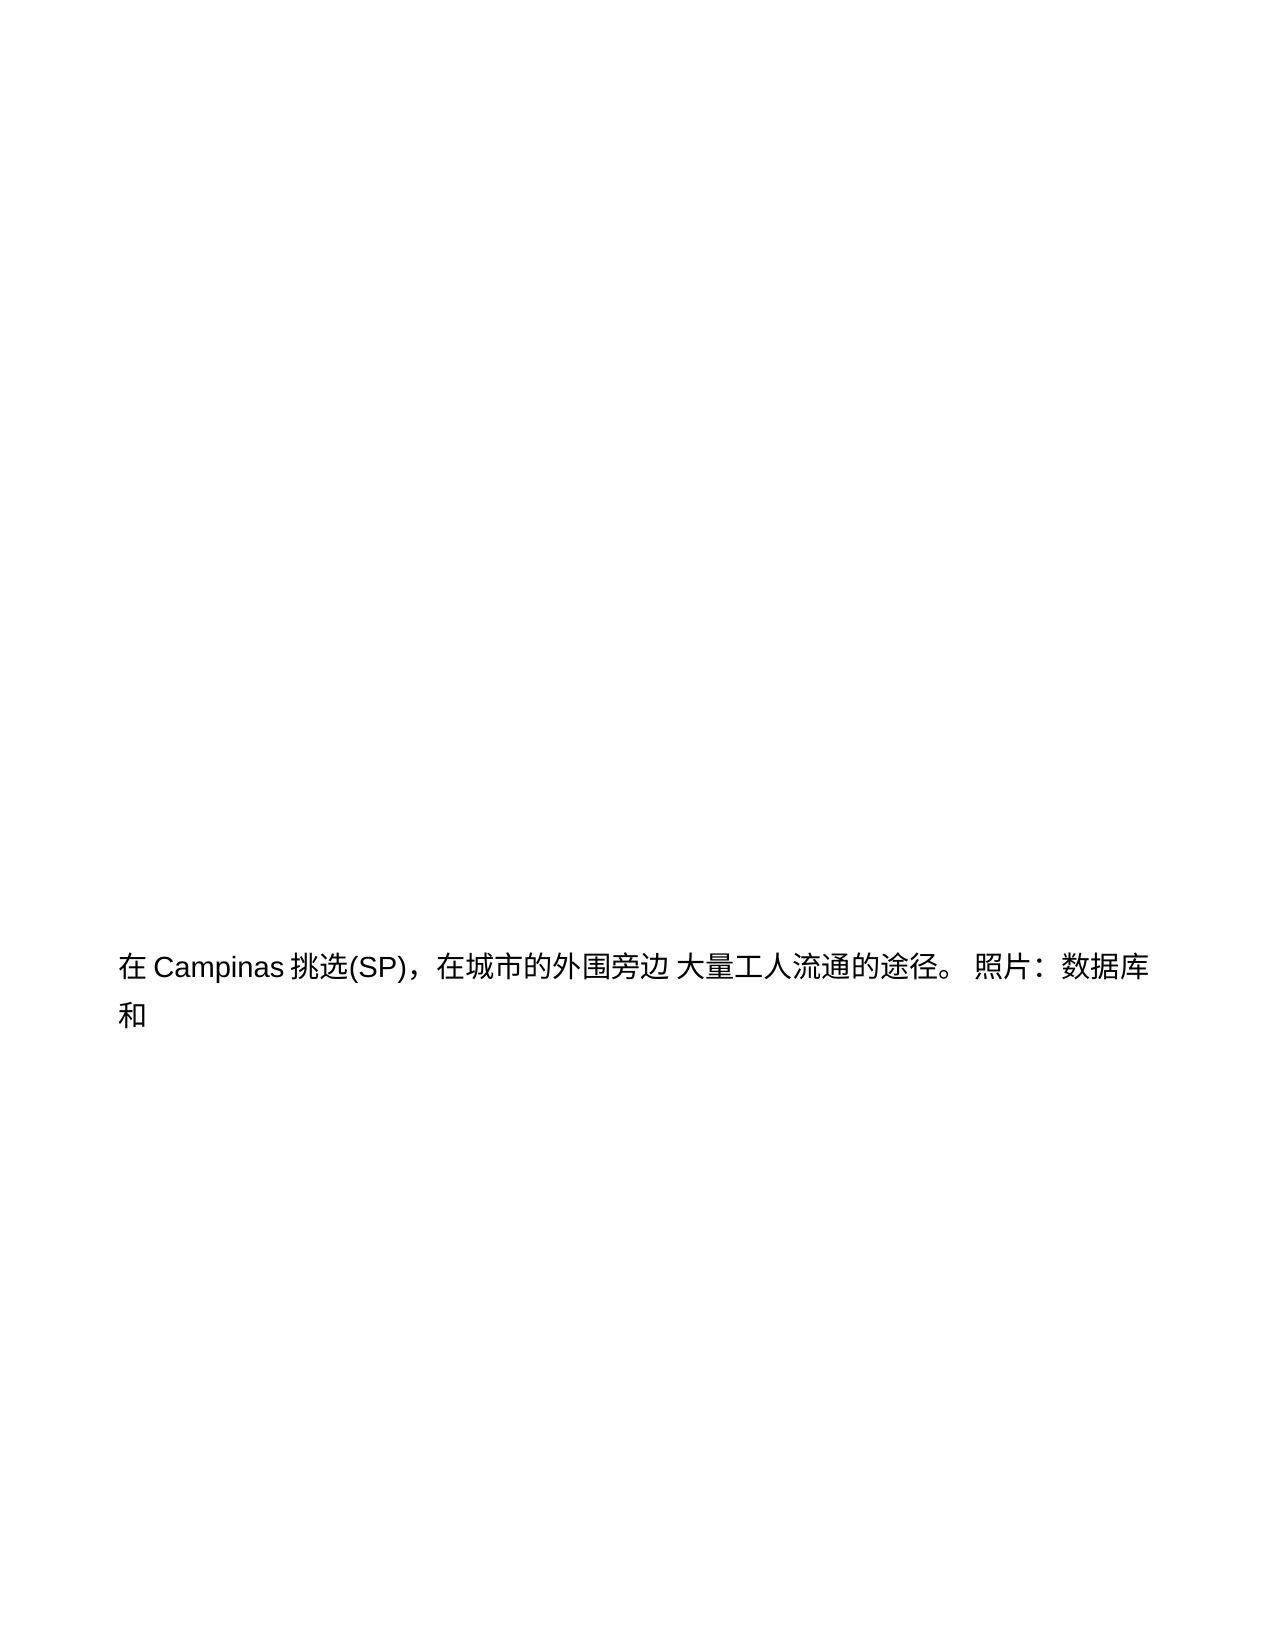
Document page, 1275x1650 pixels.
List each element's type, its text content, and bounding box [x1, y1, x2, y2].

text 在Campinas挑选(SP)，在城市的外围旁边 大量工人流通的途径。 照片：数据库和 [118, 944, 1157, 1035]
